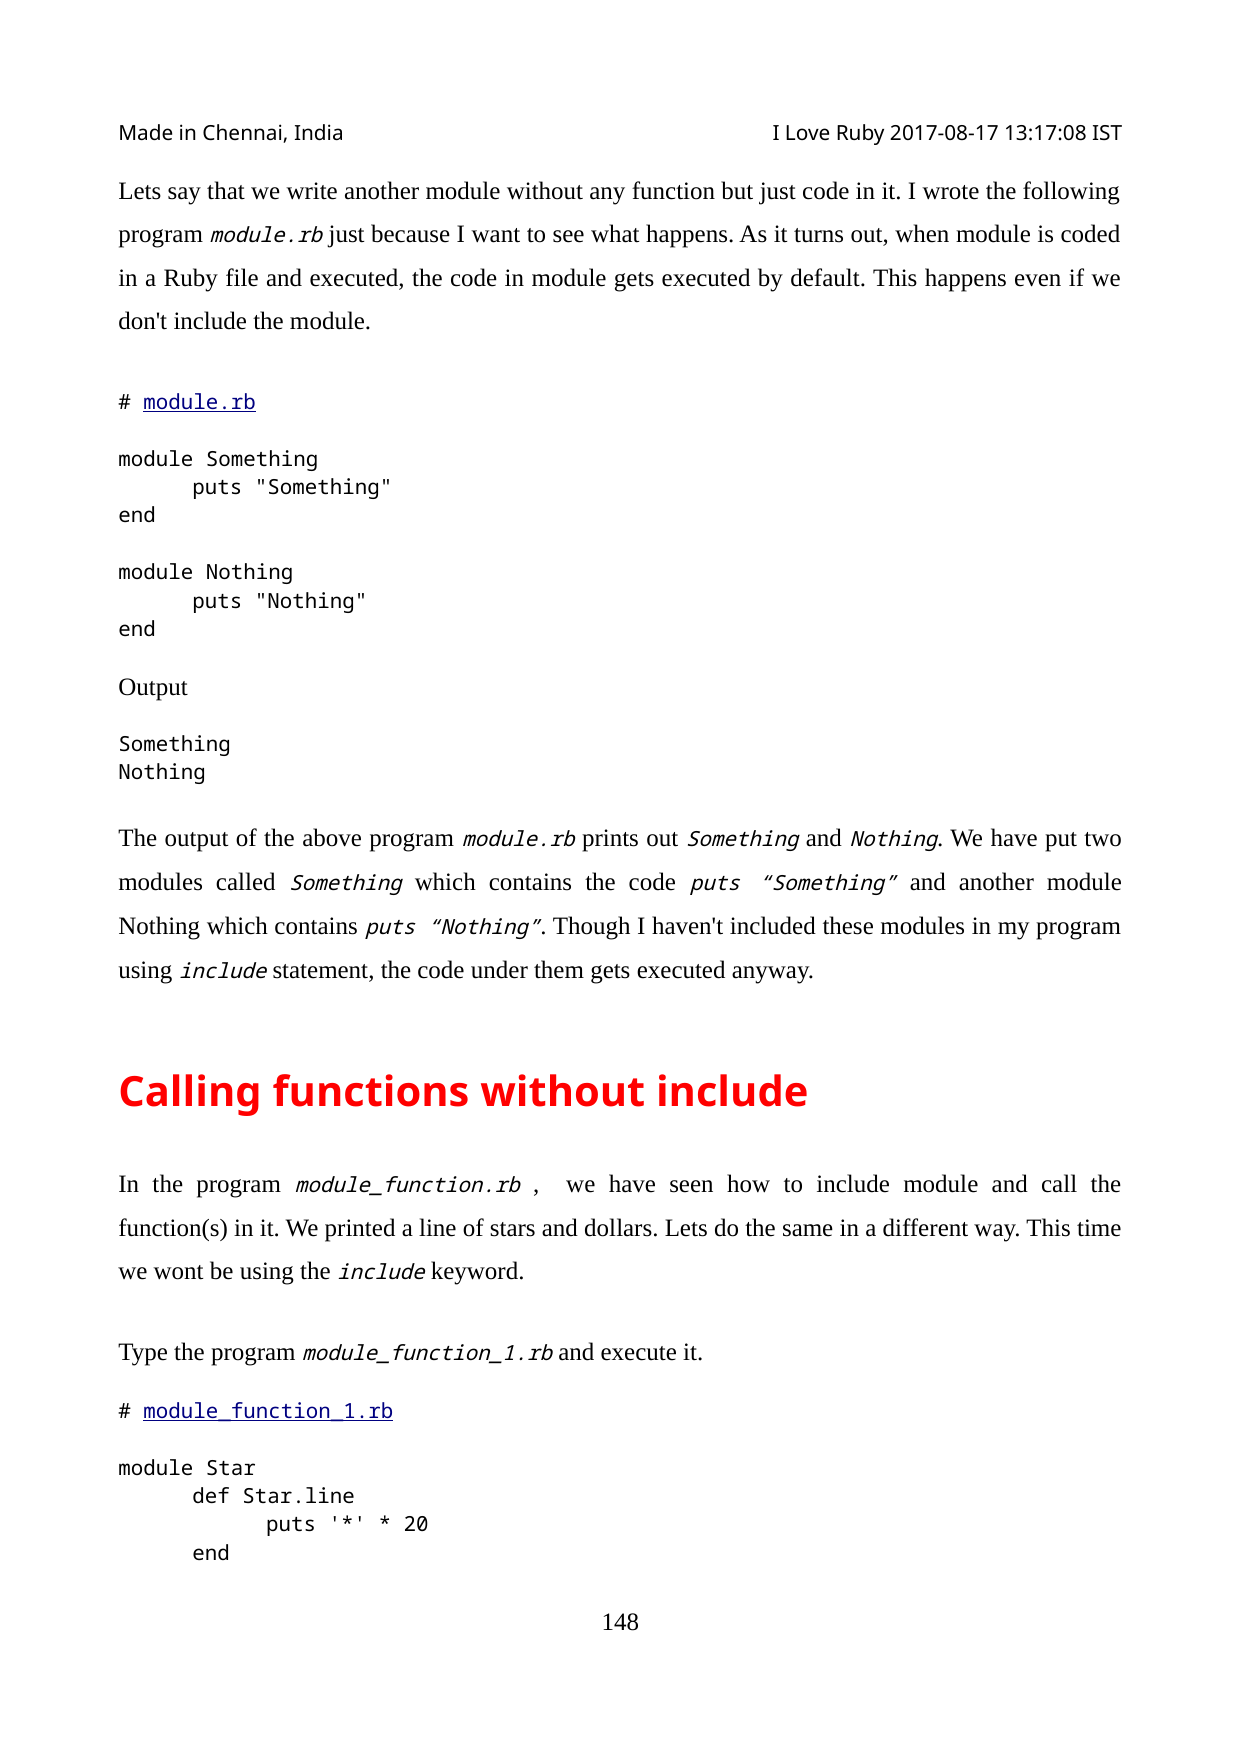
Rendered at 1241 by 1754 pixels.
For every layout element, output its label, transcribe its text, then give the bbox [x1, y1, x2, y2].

text Nothing [118, 757, 1122, 786]
text Something [118, 729, 1122, 757]
text module Star [118, 1453, 1122, 1481]
text # module_function_1.rb [118, 1396, 1122, 1424]
text puts "Something" [118, 472, 1122, 501]
text In the program module_function.rb , we have seen how to include module and call the function(s) in it. We printed a line of stars and dollars. Lets do the same in a different way. This time we wont be using the include keyword. [118, 1169, 1122, 1285]
text Type the program module_function_1.rb and execute it. [118, 1337, 1122, 1367]
text The output of the above program module.rb prints out Something and Nothing. We have put two modules called Something which contains the code puts “Something” and another module Nothing which contains puts “Nothing”. Though I haven't included these modules in my program using include statement, the code under them gets executed anyway. [118, 823, 1122, 984]
text def Star.line [118, 1481, 1122, 1509]
text end [118, 501, 1122, 529]
text module Something [118, 444, 1122, 472]
text puts "Nothing" [118, 586, 1122, 614]
text end [118, 1538, 1122, 1566]
text # module.rb [118, 387, 1122, 415]
subtitle Calling functions without include [118, 1062, 1122, 1119]
text Output [118, 672, 1122, 700]
text Lets say that we write another module without any function but just code in it. I wrote the following program module.rb just because I want to see what happens. As it turns out, when module is coded in a Ruby file and executed, the code in module gets executed by default. This happens even if we don't include the module. [118, 176, 1122, 335]
text end [118, 614, 1122, 643]
text puts '*' * 20 [118, 1509, 1122, 1538]
text module Nothing [118, 557, 1122, 586]
